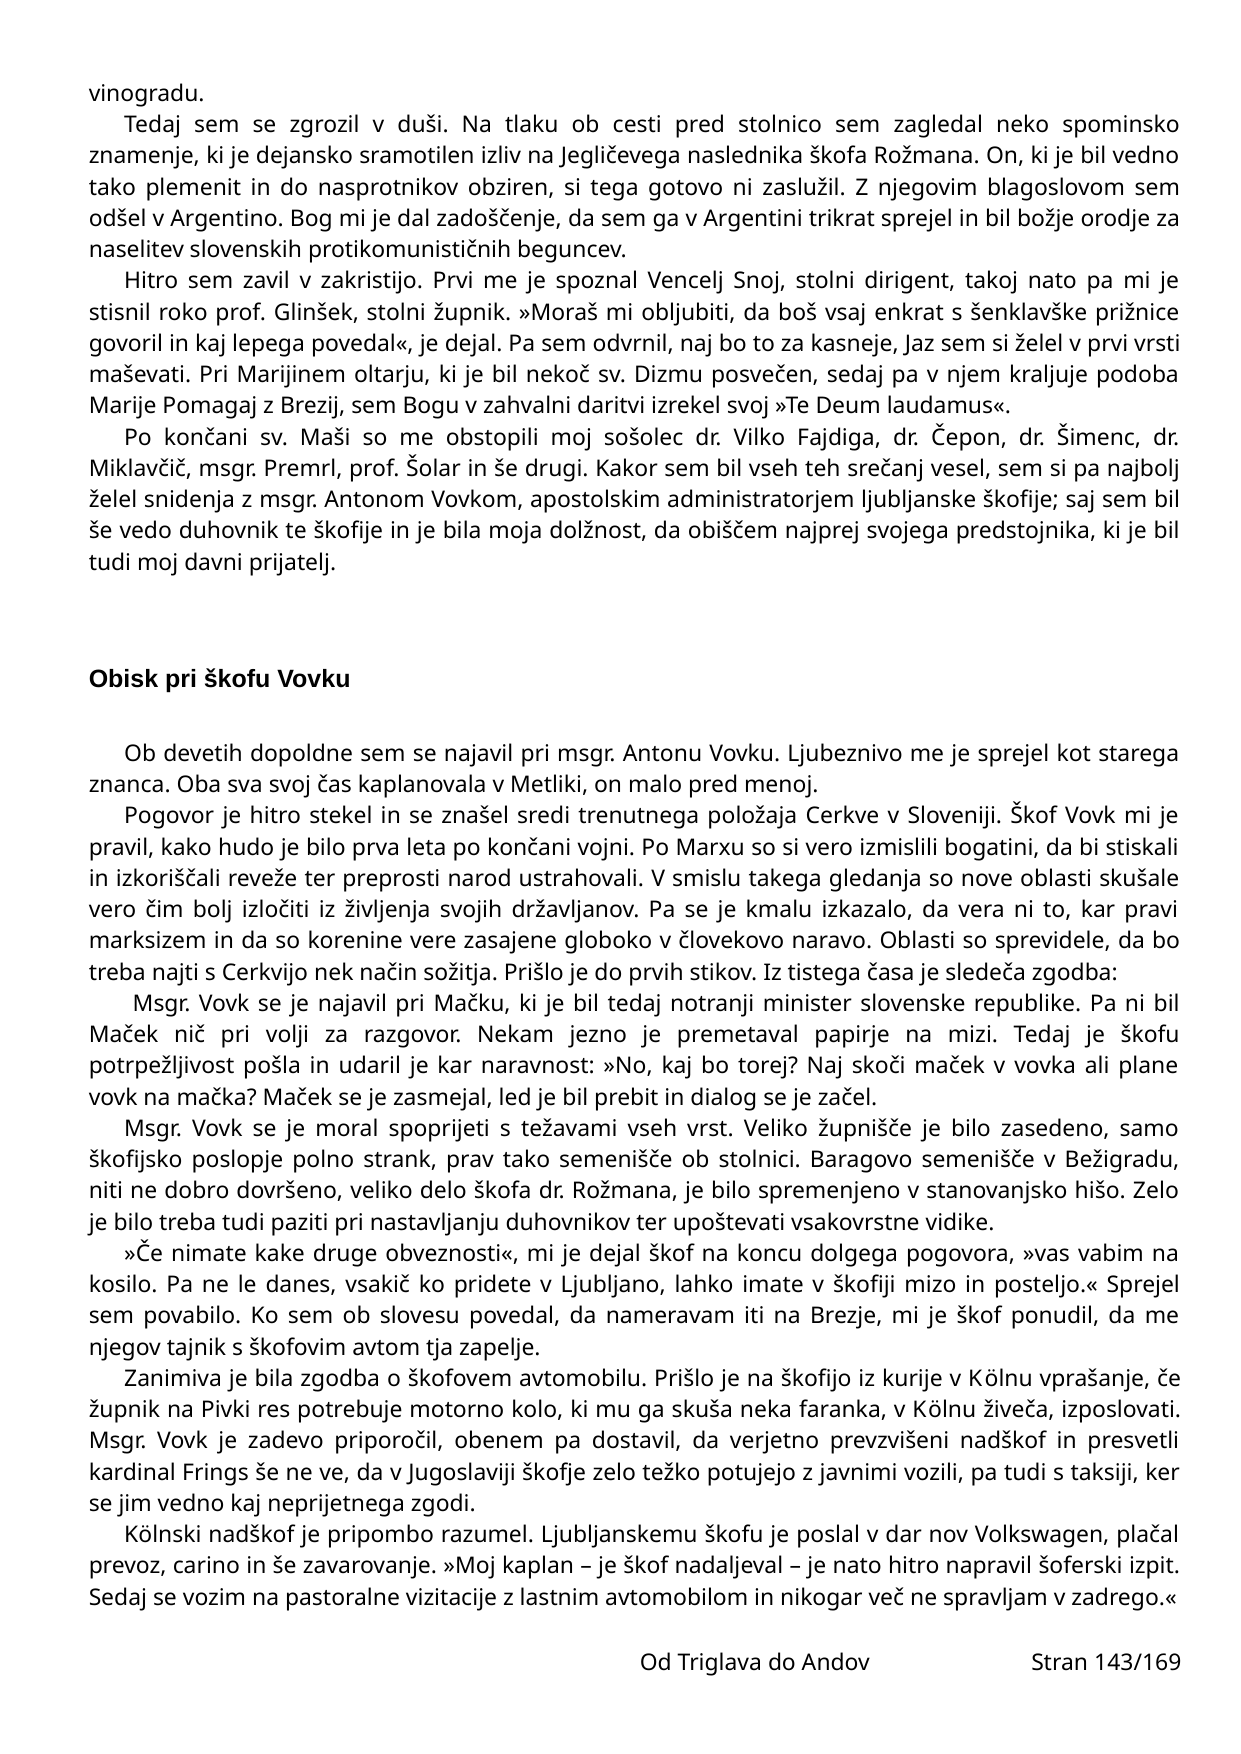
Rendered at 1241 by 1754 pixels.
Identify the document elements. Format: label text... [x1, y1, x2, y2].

text Zanimiva je bila zgodba o škofovem avtomobilu. Prišlo je na škofijo iz kurije v Kölnu vprašanje, če župnik na Pivki res potrebuje motorno kolo, ki mu ga skuša neka faranka, v Kölnu živeča, izposlovati. Msgr. Vovk je zadevo priporočil, obenem pa dostavil, da verjetno prevzvišeni nadškof in presvetli kardinal Frings še ne ve, da v Jugoslaviji škofje zelo težko potujejo z javnimi vozili, pa tudi s taksiji, ker se jim vedno kaj neprijetnega zgodi. [88, 1362, 1181, 1518]
text Po končani sv. Maši so me obstopili moj sošolec dr. Vilko Fajdiga, dr. Čepon, dr. Šimenc, dr. Miklavčič, msgr. Premrl, prof. Šolar in še drugi. Kakor sem bil vseh teh srečanj vesel, sem si pa najbolj želel snidenja z msgr. Antonom Vovkom, apostolskim administratorjem ljubljanske škofije; saj sem bil še vedo duhovnik te škofije in je bila moja dolžnost, da obiščem najprej svojega predstojnika, ki je bil tudi moj davni prijatelj. [88, 421, 1181, 577]
text Ob devetih dopoldne sem se najavil pri msgr. Antonu Vovku. Ljubeznivo me je sprejel kot starega znanca. Oba sva svoj čas kaplanovala v Metliki, on malo pred menoj. [88, 737, 1181, 799]
text Msgr. Vovk se je moral spoprijeti s težavami vseh vrst. Veliko župnišče je bilo zasedeno, samo škofijsko poslopje polno strank, prav tako semenišče ob stolnici. Baragovo semenišče v Bežigradu, niti ne dobro dovršeno, veliko delo škofa dr. Rožmana, je bilo spremenjeno v stanovanjsko hišo. Zelo je bilo treba tudi paziti pri nastavljanju duhovnikov ter upoštevati vsakovrstne vidike. [88, 1112, 1181, 1237]
text Pogovor je hitro stekel in se znašel sredi trenutnega položaja Cerkve v Sloveniji. Škof Vovk mi je pravil, kako hudo je bilo prva leta po končani vojni. Po Marxu so si vero izmislili bogatini, da bi stiskali in izkoriščali reveže ter preprosti narod ustrahovali. V smislu takega gledanja so nove oblasti skušale vero čim bolj izločiti iz življenja svojih državljanov. Pa se je kmalu izkazalo, da vera ni to, kar pravi marksizem in da so korenine vere zasajene globoko v človekovo naravo. Oblasti so sprevidele, da bo treba najti s Cerkvijo nek način sožitja. Prišlo je do prvih stikov. Iz tistega časa je sledeča zgodba: [88, 799, 1181, 987]
subtitle Obisk pri škofu Vovku [88, 664, 1181, 693]
text Hitro sem zavil v zakristijo. Prvi me je spoznal Vencelj Snoj, stolni dirigent, takoj nato pa mi je stisnil roko prof. Glinšek, stolni župnik. »Moraš mi obljubiti, da boš vsaj enkrat s šenklavške prižnice govoril in kaj lepega povedal«, je dejal. Pa sem odvrnil, naj bo to za kasneje, Jaz sem si želel v prvi vrsti maševati. Pri Marijinem oltarju, ki je bil nekoč sv. Dizmu posvečen, sedaj pa v njem kraljuje podoba Marije Pomagaj z Brezij, sem Bogu v zahvalni daritvi izrekel svoj »Te Deum laudamus«. [88, 264, 1181, 421]
text Msgr. Vovk se je najavil pri Mačku, ki je bil tedaj notranji minister slovenske republike. Pa ni bil Maček nič pri volji za razgovor. Nekam jezno je premetaval papirje na mizi. Tedaj je škofu potrpežljivost pošla in udaril je kar naravnost: »No, kaj bo torej? Naj skoči maček v vovka ali plane vovk na mačka? Maček se je zasmejal, led je bil prebit in dialog se je začel. [88, 987, 1181, 1112]
text Tedaj sem se zgrozil v duši. Na tlaku ob cesti pred stolnico sem zagledal neko spominsko znamenje, ki je dejansko sramotilen izliv na Jegličevega naslednika škofa Rožmana. On, ki je bil vedno tako plemenit in do nasprotnikov obziren, si tega gotovo ni zaslužil. Z njegovim blagoslovom sem odšel v Argentino. Bog mi je dal zadoščenje, da sem ga v Argentini trikrat sprejel in bil božje orodje za naselitev slovenskih protikomunističnih beguncev. [88, 108, 1181, 264]
text »Če nimate kake druge obveznosti«, mi je dejal škof na koncu dolgega pogovora, »vas vabim na kosilo. Pa ne le danes, vsakič ko pridete v Ljubljano, lahko imate v škofiji mizo in posteljo.« Sprejel sem povabilo. Ko sem ob slovesu povedal, da nameravam iti na Brezje, mi je škof ponudil, da me njegov tajnik s škofovim avtom tja zapelje. [88, 1237, 1181, 1362]
text vinogradu. [88, 77, 1181, 108]
text Kölnski nadškof je pripombo razumel. Ljubljanskemu škofu je poslal v dar nov Volkswagen, plačal prevoz, carino in še zavarovanje. »Moj kaplan – je škof nadaljeval – je nato hitro napravil šoferski izpit. Sedaj se vozim na pastoralne vizitacije z lastnim avtomobilom in nikogar več ne spravljam v zadrego.« [88, 1518, 1181, 1612]
